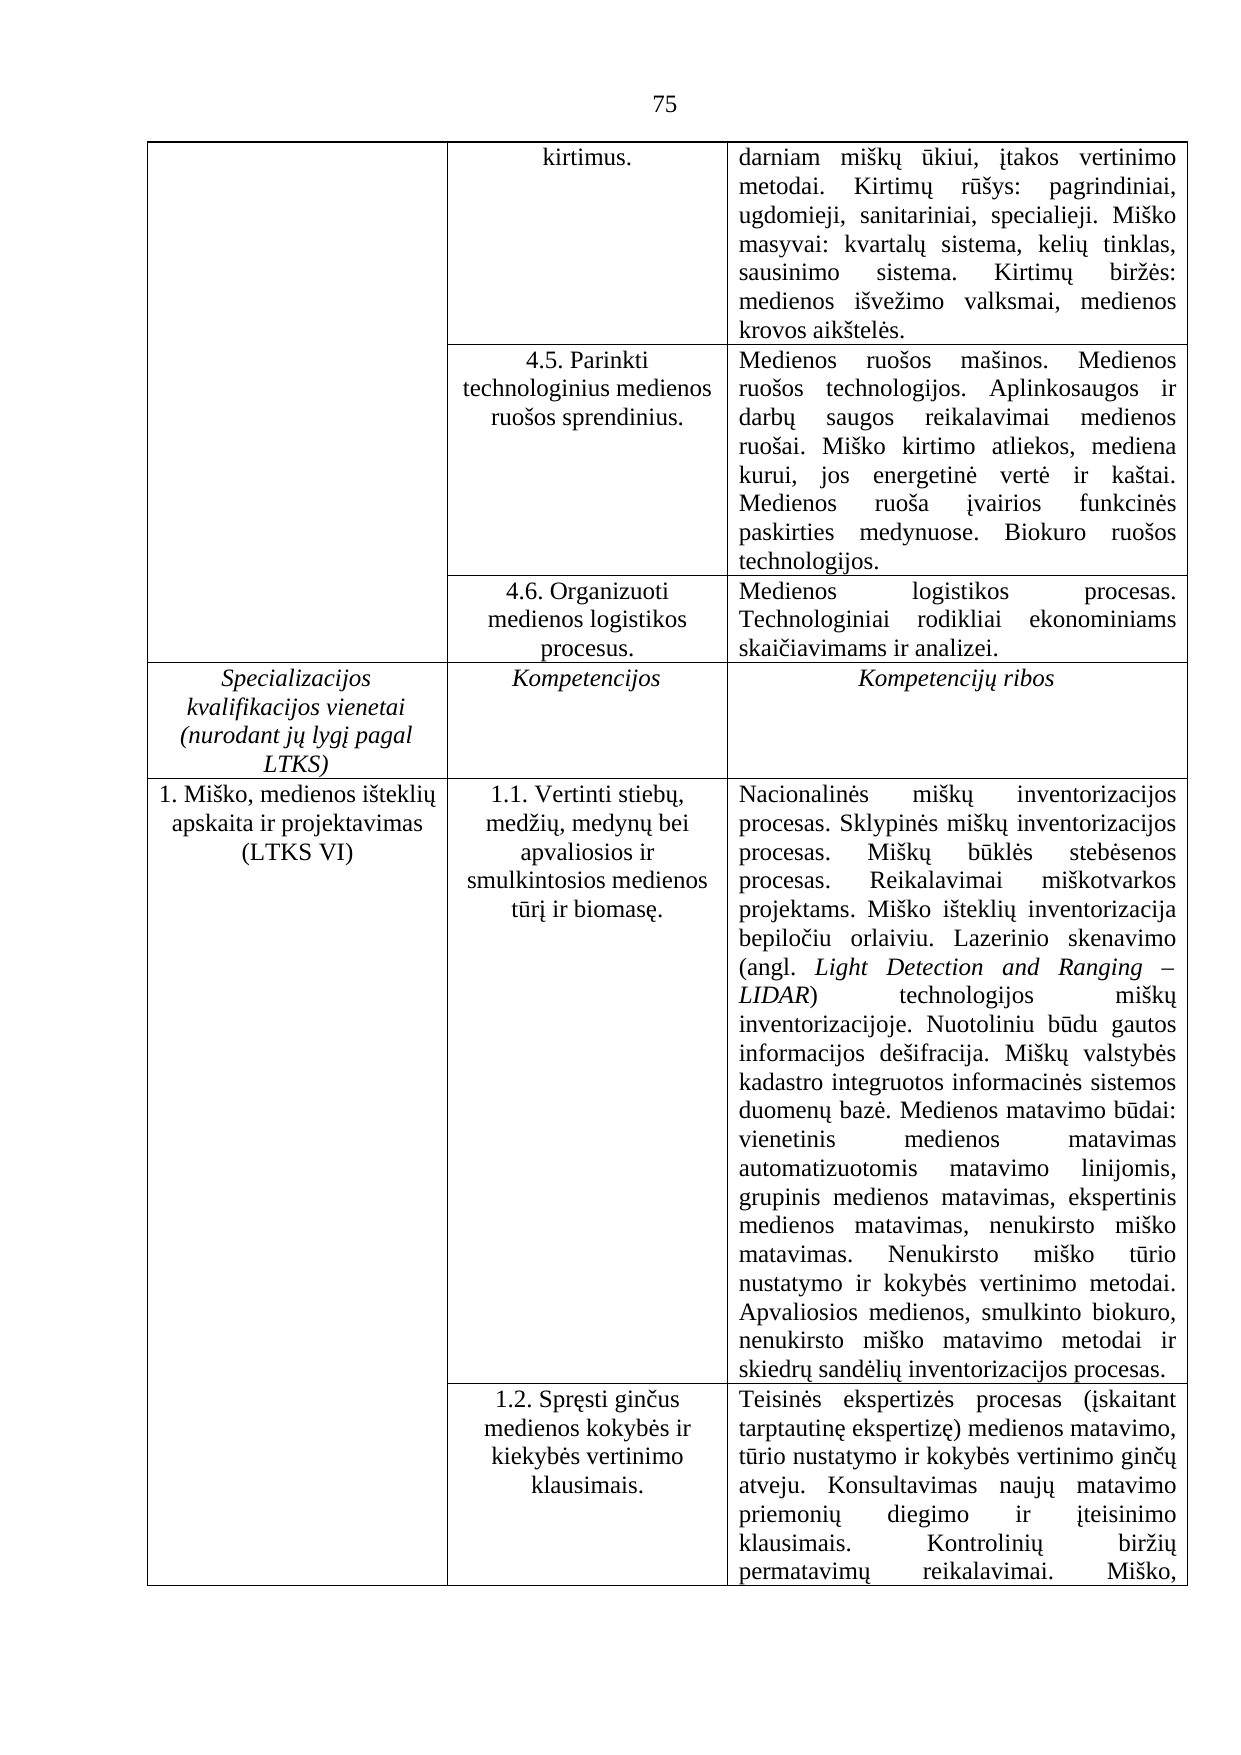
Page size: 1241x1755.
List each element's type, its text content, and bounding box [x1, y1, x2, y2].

table_cell [148, 143, 447, 662]
table_cell Kompetencijos [448, 663, 727, 778]
table_cell 1. Miško, medienos išteklių apskaita ir projektavimas (LTKS VI) [148, 779, 447, 1585]
table_cell 4.6. Organizuoti medienos logistikos procesus. [448, 576, 727, 662]
table_cell darniam miškų ūkiui, įtakos vertinimo metodai. Kirtimų rūšys: pagrindiniai, ugdomieji, sanitariniai, specialieji. Miško masyvai: kvartalų sistema, kelių tinklas, sausinimo sistema. Kirtimų biržės: medienos išvežimo valksmai, medienos krovos aikštelės. [728, 143, 1187, 344]
table_cell 4.5. Parinkti technologinius medienos ruošos sprendinius. [448, 345, 727, 575]
table_cell Medienos ruošos mašinos. Medienos ruošos technologijos. Aplinkosaugos ir darbų saugos reikalavimai medienos ruošai. Miško kirtimo atliekos, mediena kurui, jos energetinė vertė ir kaštai. Medienos ruoša įvairios funkcinės paskirties medynuose. Biokuro ruošos technologijos. [728, 345, 1187, 575]
table_cell Teisinės ekspertizės procesas (įskaitant tarptautinę ekspertizę) medienos matavimo, tūrio nustatymo ir kokybės vertinimo ginčų atveju. Konsultavimas naujų matavimo priemonių diegimo ir įteisinimo klausimais. Kontrolinių biržių permatavimų reikalavimai. Miško, [728, 1384, 1187, 1585]
table_cell Specializacijos kvalifikacijos vienetai (nurodant jų lygį pagal LTKS) [148, 663, 447, 778]
table_cell kirtimus. [448, 143, 727, 344]
table_cell Medienos logistikos procesas. Technologiniai rodikliai ekonominiams skaičiavimams ir analizei. [728, 576, 1187, 662]
table_cell Nacionalinės miškų inventorizacijos procesas. Sklypinės miškų inventorizacijos procesas. Miškų būklės stebėsenos procesas. Reikalavimai miškotvarkos projektams. Miško išteklių inventorizacija bepiločiu orlaiviu. Lazerinio skenavimo (angl. Light Detection and Ranging – LIDAR) technologijos miškų inventorizacijoje. Nuotoliniu būdu gautos informacijos dešifracija. Miškų valstybės kadastro integruotos informacinės sistemos duomenų bazė. Medienos matavimo būdai: vienetinis medienos matavimas automatizuotomis matavimo linijomis, grupinis medienos matavimas, ekspertinis medienos matavimas, nenukirsto miško matavimas. Nenukirsto miško tūrio nustatymo ir kokybės vertinimo metodai. Apvaliosios medienos, smulkinto biokuro, nenukirsto miško matavimo metodai ir skiedrų sandėlių inventorizacijos procesas. [728, 779, 1187, 1383]
table_cell 1.1. Vertinti stiebų, medžių, medynų bei apvaliosios ir smulkintosios medienos tūrį ir biomasę. [448, 779, 727, 1383]
table_cell 1.2. Spręsti ginčus medienos kokybės ir kiekybės vertinimo klausimais. [448, 1384, 727, 1585]
table_cell Kompetencijų ribos [728, 663, 1187, 778]
